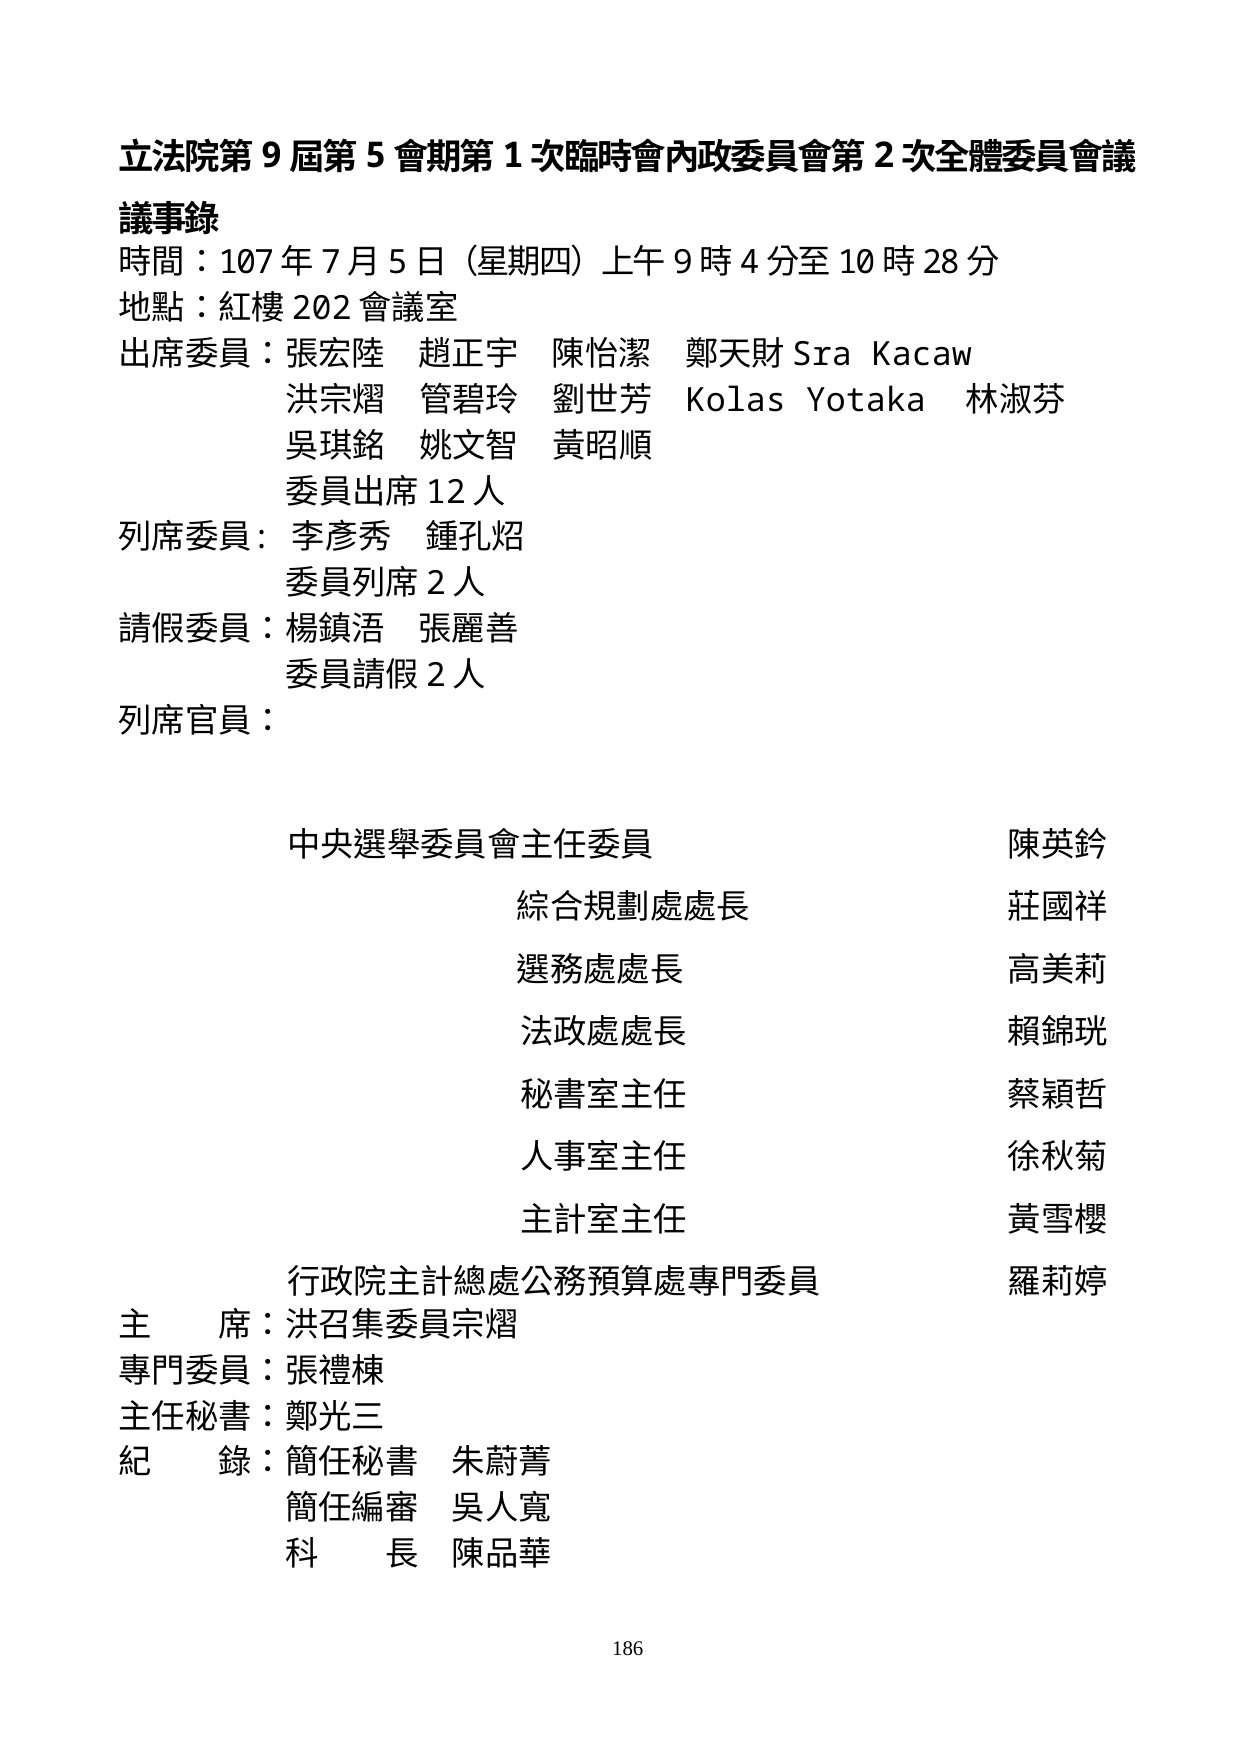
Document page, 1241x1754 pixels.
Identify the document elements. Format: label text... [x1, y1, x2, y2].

text 請假委員：楊鎮浯 張麗善 [118, 604, 1152, 650]
text 選務處處長 高美莉 [287, 925, 1138, 987]
text 法政處處長 賴錦珖 [287, 987, 1138, 1050]
text 主計室主任 黃雪櫻 [287, 1175, 1138, 1237]
text 紀 錄：簡任秘書 朱蔚菁 [118, 1437, 1240, 1483]
text 主任秘書：鄭光三 [118, 1391, 1240, 1437]
text 人事室主任 徐秋菊 [287, 1112, 1138, 1175]
text 科 長 陳品華 [118, 1529, 1240, 1575]
text 委員請假2人 [286, 650, 1152, 696]
text 專門委員：張禮棟 [118, 1346, 1240, 1391]
text 出席委員：張宏陸 趙正宇 陳怡潔 鄭天財Sra Kacaw [118, 329, 1163, 375]
text 行政院主計總處公務預算處專門委員 羅莉婷 [281, 1237, 1138, 1300]
subtitle 立法院第9屆第5會期第1次臨時會內政委員會第2次全體委員會議議事錄 [118, 112, 1137, 237]
text 簡任編審 吳人寬 [118, 1483, 1240, 1529]
text 時間：107年7月5日（星期四）上午9時4分至10時28分 [118, 237, 1137, 283]
text 綜合規劃處處長 莊國祥 [287, 862, 1138, 925]
text 吳琪銘 姚文智 黃昭順 [286, 421, 1152, 466]
text 中央選舉委員會主任委員 陳英鈐 [281, 800, 1138, 862]
text 委員列席2人 [286, 558, 1152, 604]
text 洪宗熠 管碧玲 劉世芳 Kolas Yotaka 林淑芬 [286, 375, 1152, 421]
text 列席委員: 李彥秀 鍾孔炤 [118, 512, 1152, 558]
text 列席官員： [118, 696, 1137, 741]
text 委員出席12人 [286, 466, 1152, 512]
text 地點：紅樓202會議室 [118, 283, 1137, 329]
text 主 席：洪召集委員宗熠 [118, 1300, 1240, 1346]
text 秘書室主任 蔡穎哲 [287, 1050, 1138, 1112]
